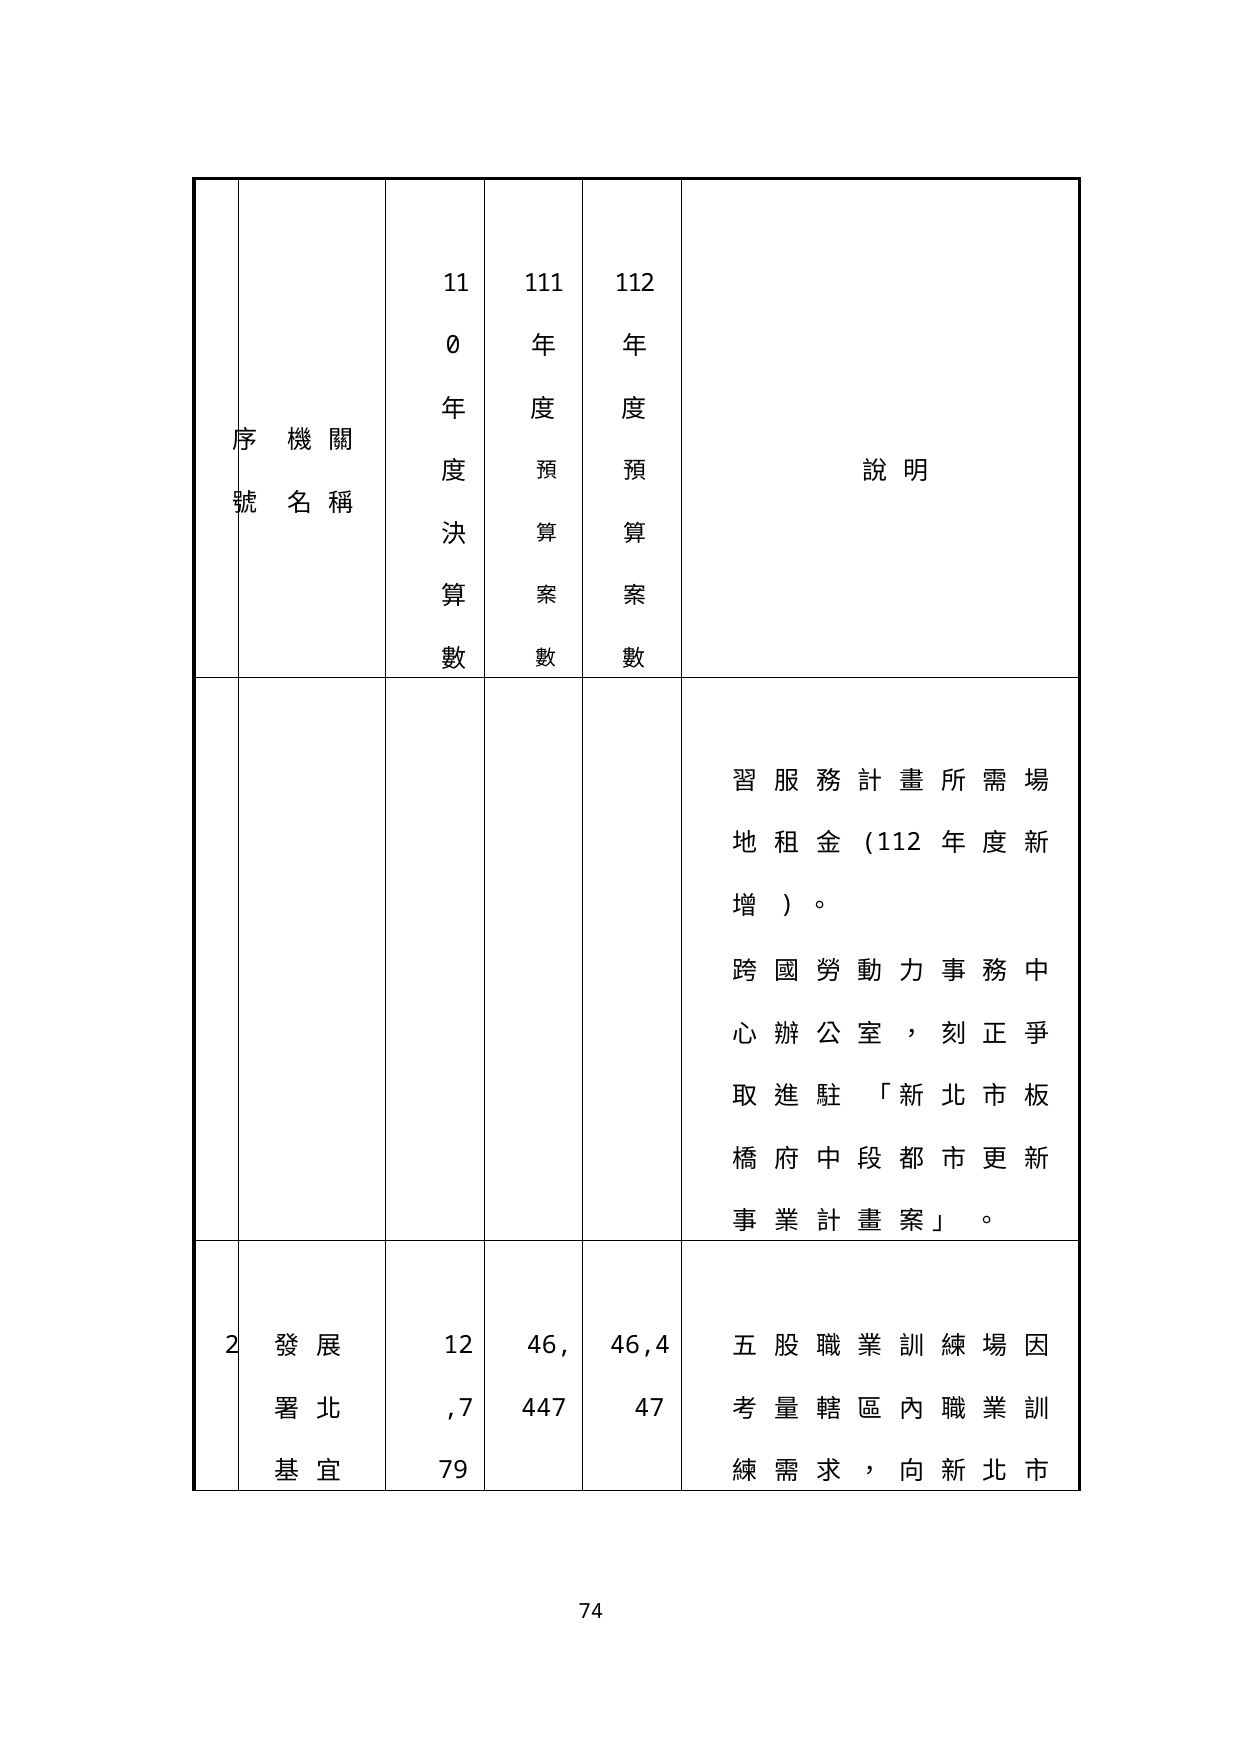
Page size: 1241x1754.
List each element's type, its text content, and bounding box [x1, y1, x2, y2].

table_cell [386, 678, 484, 1240]
table_cell 12,779 [386, 1241, 484, 1490]
table_cell [485, 678, 582, 1240]
table_cell 46,447 [485, 1241, 582, 1490]
table_header 序號 [196, 180, 238, 677]
table_cell 發展署北基宜 [239, 1241, 385, 1490]
table_header 說明 [682, 180, 1078, 677]
table_header 112年度預算案數 [583, 180, 681, 677]
table_header 110年度決算數 [386, 180, 484, 677]
table_cell 2 [196, 1241, 238, 1490]
table_cell 習服務計畫所需場地租金(112年度新增)。 跨國勞動力事務中心辦公室，刻正爭取進駐「新北市板橋府中段都市更新事業計畫案」。 [682, 678, 1078, 1240]
table_header 111年度 預算案數 [485, 180, 582, 677]
table_cell [583, 678, 681, 1240]
table_cell [196, 678, 238, 1240]
table_cell 46,447 [583, 1241, 681, 1490]
table_header 機關名稱 [239, 180, 385, 677]
table_cell [239, 678, 385, 1240]
table_cell 五股職業訓練場因考量轄區內職業訓練需求，向新北市 [682, 1241, 1078, 1490]
